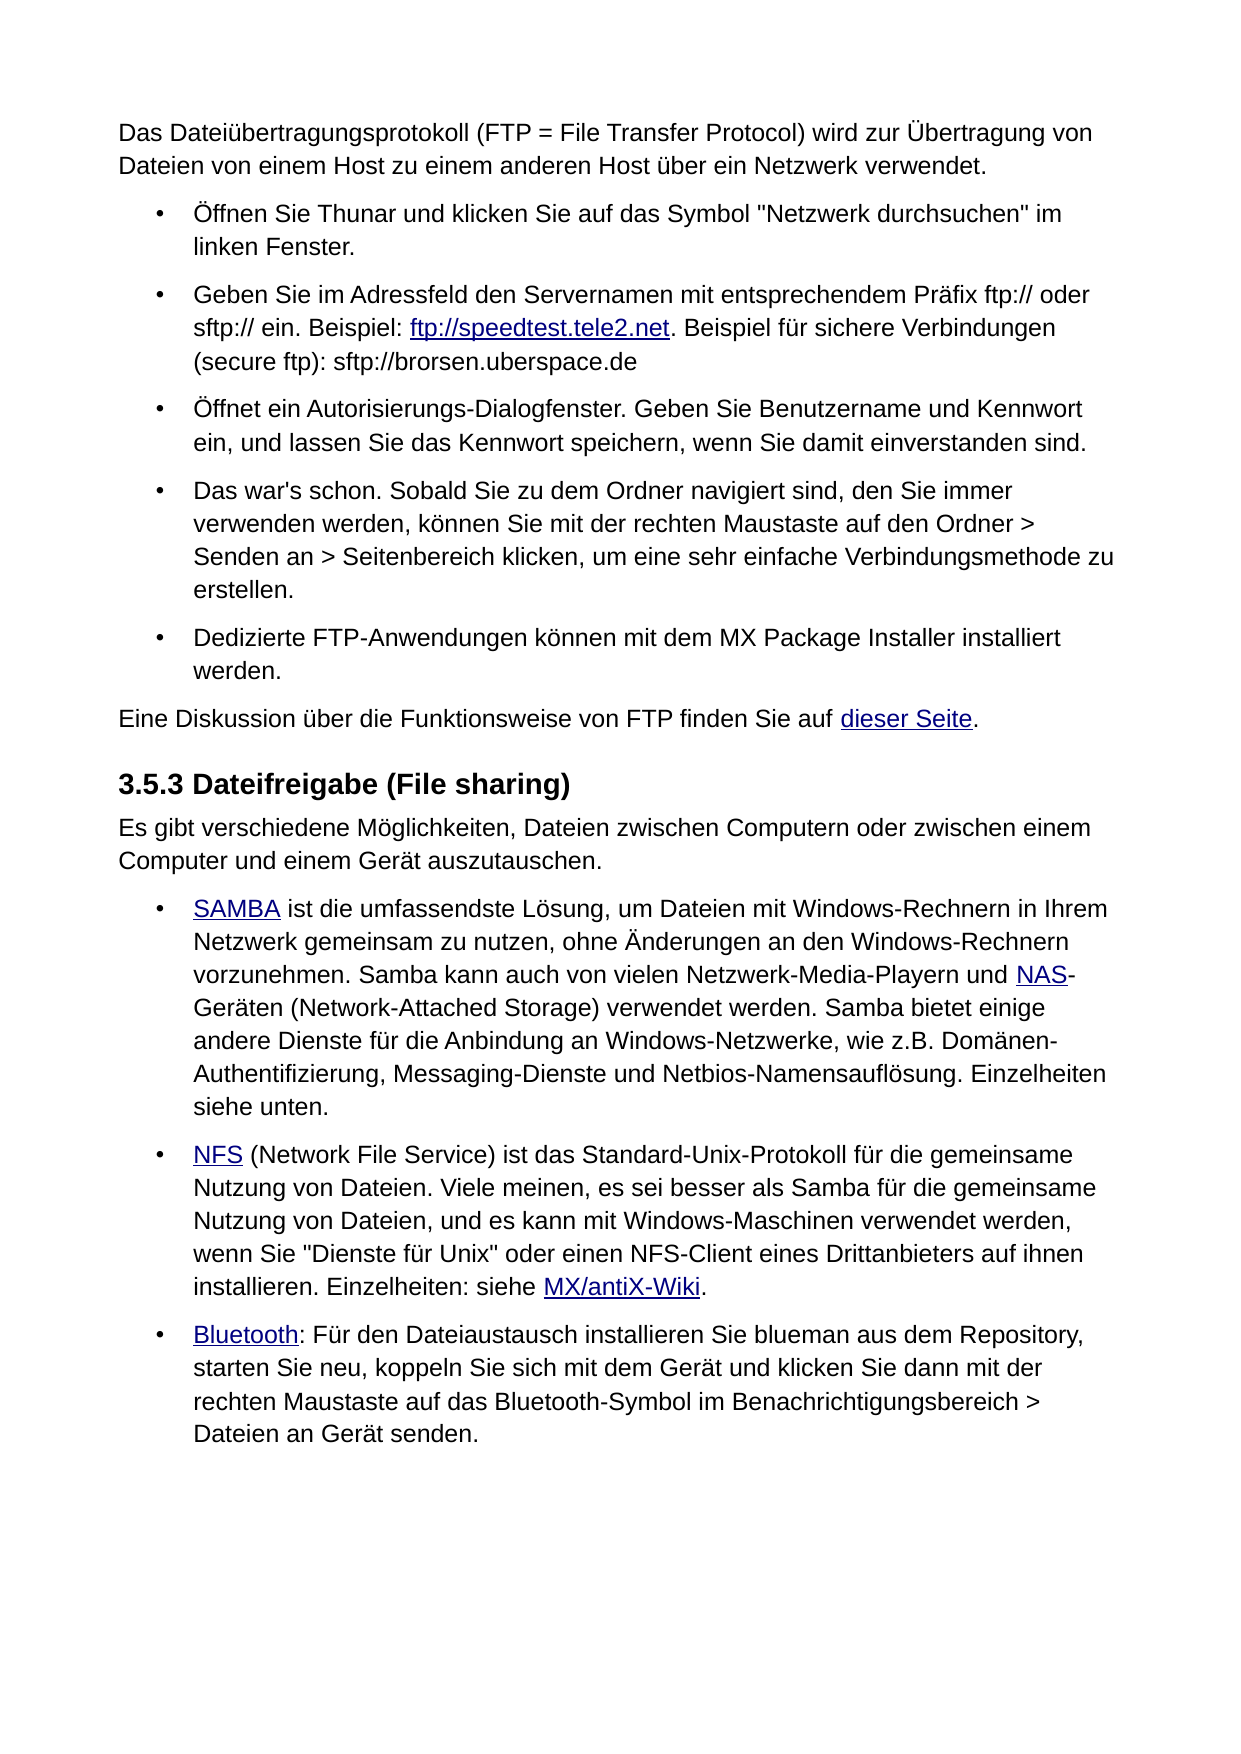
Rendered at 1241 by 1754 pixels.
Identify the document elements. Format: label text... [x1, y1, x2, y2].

list Geben Sie im Adressfeld den Servernamen mit entsprechendem Präfix ftp:// oder sftp:// ein. Beispiel: ftp://speedtest.tele2.net. Beispiel für sichere Verbindungen (secure ftp): sftp://brorsen.uberspace.de [156, 280, 1122, 375]
list Dedizierte FTP-Anwendungen können mit dem MX Package Installer installiert werden. [156, 623, 1122, 685]
text Das Dateiübertragungsprotokoll (FTP = File Transfer Protocol) wird zur Übertragung von Dateien von einem Host zu einem anderen Host über ein Netzwerk verwendet. [118, 118, 1122, 180]
subtitle Dateifreigabe (File sharing) [118, 767, 1122, 800]
list Bluetooth: Für den Dateiaustausch installieren Sie blueman aus dem Repository, starten Sie neu, koppeln Sie sich mit dem Gerät und klicken Sie dann mit der rechten Maustaste auf das Bluetooth-Symbol im Benachrichtigungsbereich > Dateien an Gerät senden. [156, 1320, 1122, 1448]
list Öffnet ein Autorisierungs-Dialogfenster. Geben Sie Benutzername und Kennwort ein, und lassen Sie das Kennwort speichern, wenn Sie damit einverstanden sind. [156, 394, 1122, 456]
text Es gibt verschiedene Möglichkeiten, Dateien zwischen Computern oder zwischen einem Computer und einem Gerät auszutauschen. [118, 813, 1122, 874]
list Das war's schon. Sobald Sie zu dem Ordner navigiert sind, den Sie immer verwenden werden, können Sie mit der rechten Maustaste auf den Ordner > Senden an > Seitenbereich klicken, um eine sehr einfache Verbindungsmethode zu erstellen. [156, 476, 1122, 603]
text Eine Diskussion über die Funktionsweise von FTP finden Sie auf dieser Seite. [118, 704, 1122, 733]
list Öffnen Sie Thunar und klicken Sie auf das Symbol "Netzwerk durchsuchen" im linken Fenster. [156, 199, 1122, 261]
list NFS (Network File Service) ist das Standard-Unix-Protokoll für die gemeinsame Nutzung von Dateien. Viele meinen, es sei besser als Samba für die gemeinsame Nutzung von Dateien, und es kann mit Windows-Maschinen verwendet werden, wenn Sie "Dienste für Unix" oder einen NFS-Client eines Drittanbieters auf ihnen installieren. Einzelheiten: siehe MX/antiX-Wiki. [156, 1140, 1122, 1301]
list SAMBA ist die umfassendste Lösung, um Dateien mit Windows-Rechnern in Ihrem Netzwerk gemeinsam zu nutzen, ohne Änderungen an den Windows-Rechnern vorzunehmen. Samba kann auch von vielen Netzwerk-Media-Playern und NAS-Geräten (Network-Attached Storage) verwendet werden. Samba bietet einige andere Dienste für die Anbindung an Windows-Netzwerke, wie z.B. Domänen-Authentifizierung, Messaging-Dienste und Netbios-Namensauflösung. Einzelheiten siehe unten. [156, 894, 1122, 1121]
